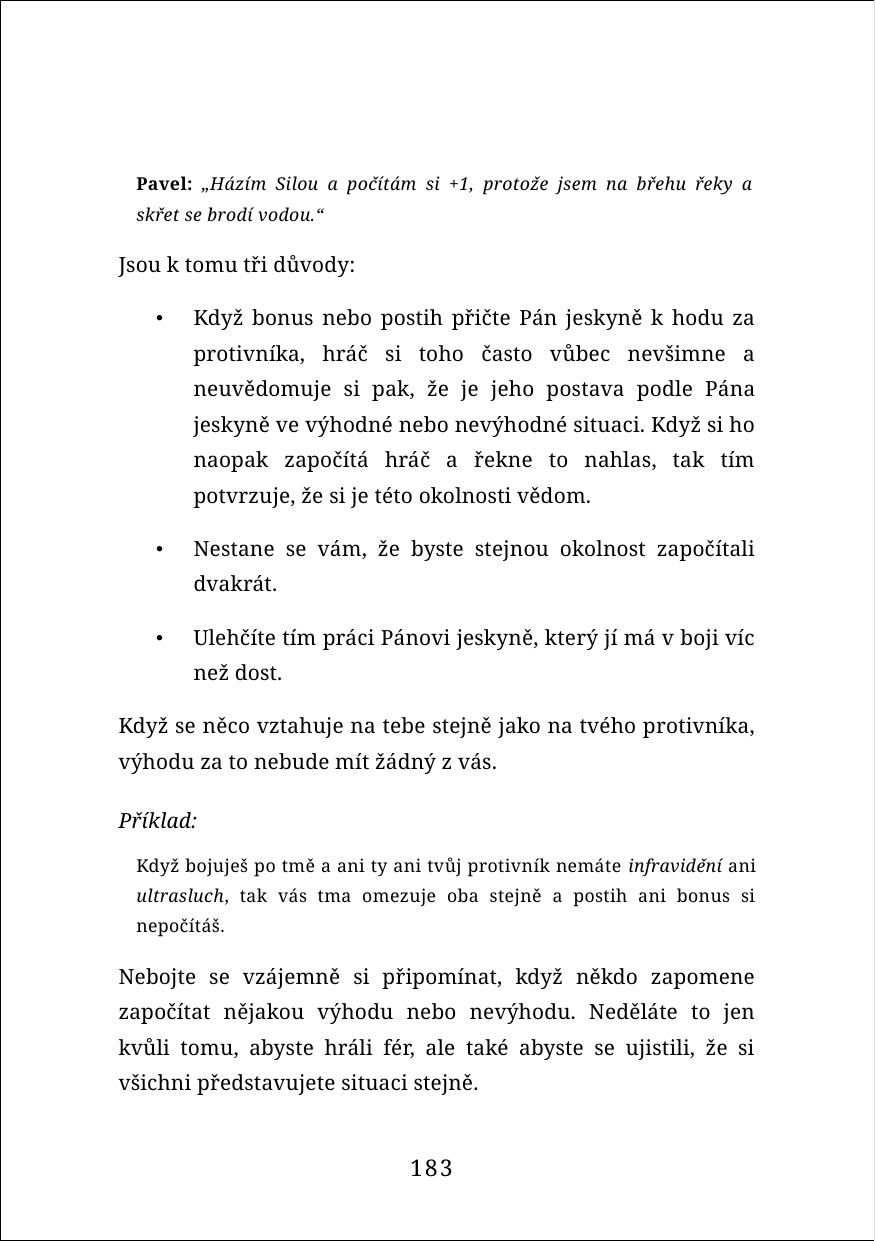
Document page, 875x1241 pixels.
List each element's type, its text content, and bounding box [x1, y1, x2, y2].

list Ulehčíte tím práci Pánovi jeskyně, který jí má v boji víc než dost. [156, 623, 756, 687]
text Nebojte se vzájemně si připomínat, když někdo zapomene započítat nějakou výhodu nebo nevýhodu. Neděláte to jen kvůli tomu, abyste hráli fér, ale také abyste se ujistili, že si všichni představujete situaci stejně. [118, 962, 756, 1097]
text Příklad: [118, 806, 756, 834]
list Nestane se vám, že byste stejnou okolnost započítali dvakrát. [156, 534, 756, 598]
list Když bonus nebo postih přičte Pán jeskyně k hodu za protivníka, hráč si toho často vůbec nevšimne a neuvědomuje si pak, že je jeho postava podle Pána jeskyně ve výhodné nebo nevýhodné situaci. Když si ho naopak započítá hráč a řekne to nahlas, tak tím potvrzuje, že si je této okolnosti vědom. [156, 303, 756, 509]
text Jsou k tomu tři důvody: [118, 250, 756, 278]
text Pavel: „Házím Silou a počítám si +1, protože jsem na břehu řeky a skřet se brodí vodou.“ [136, 172, 756, 226]
text Když bojuješ po tmě a ani ty ani tvůj protivník nemáte infravidění ani ultrasluch, tak vás tma omezuje oba stejně a postih ani bonus si nepočítáš. [136, 853, 756, 938]
text Když se něco vztahuje na tebe stejně jako na tvého protivníka, výhodu za to nebude mít žádný z vás. [118, 711, 756, 775]
